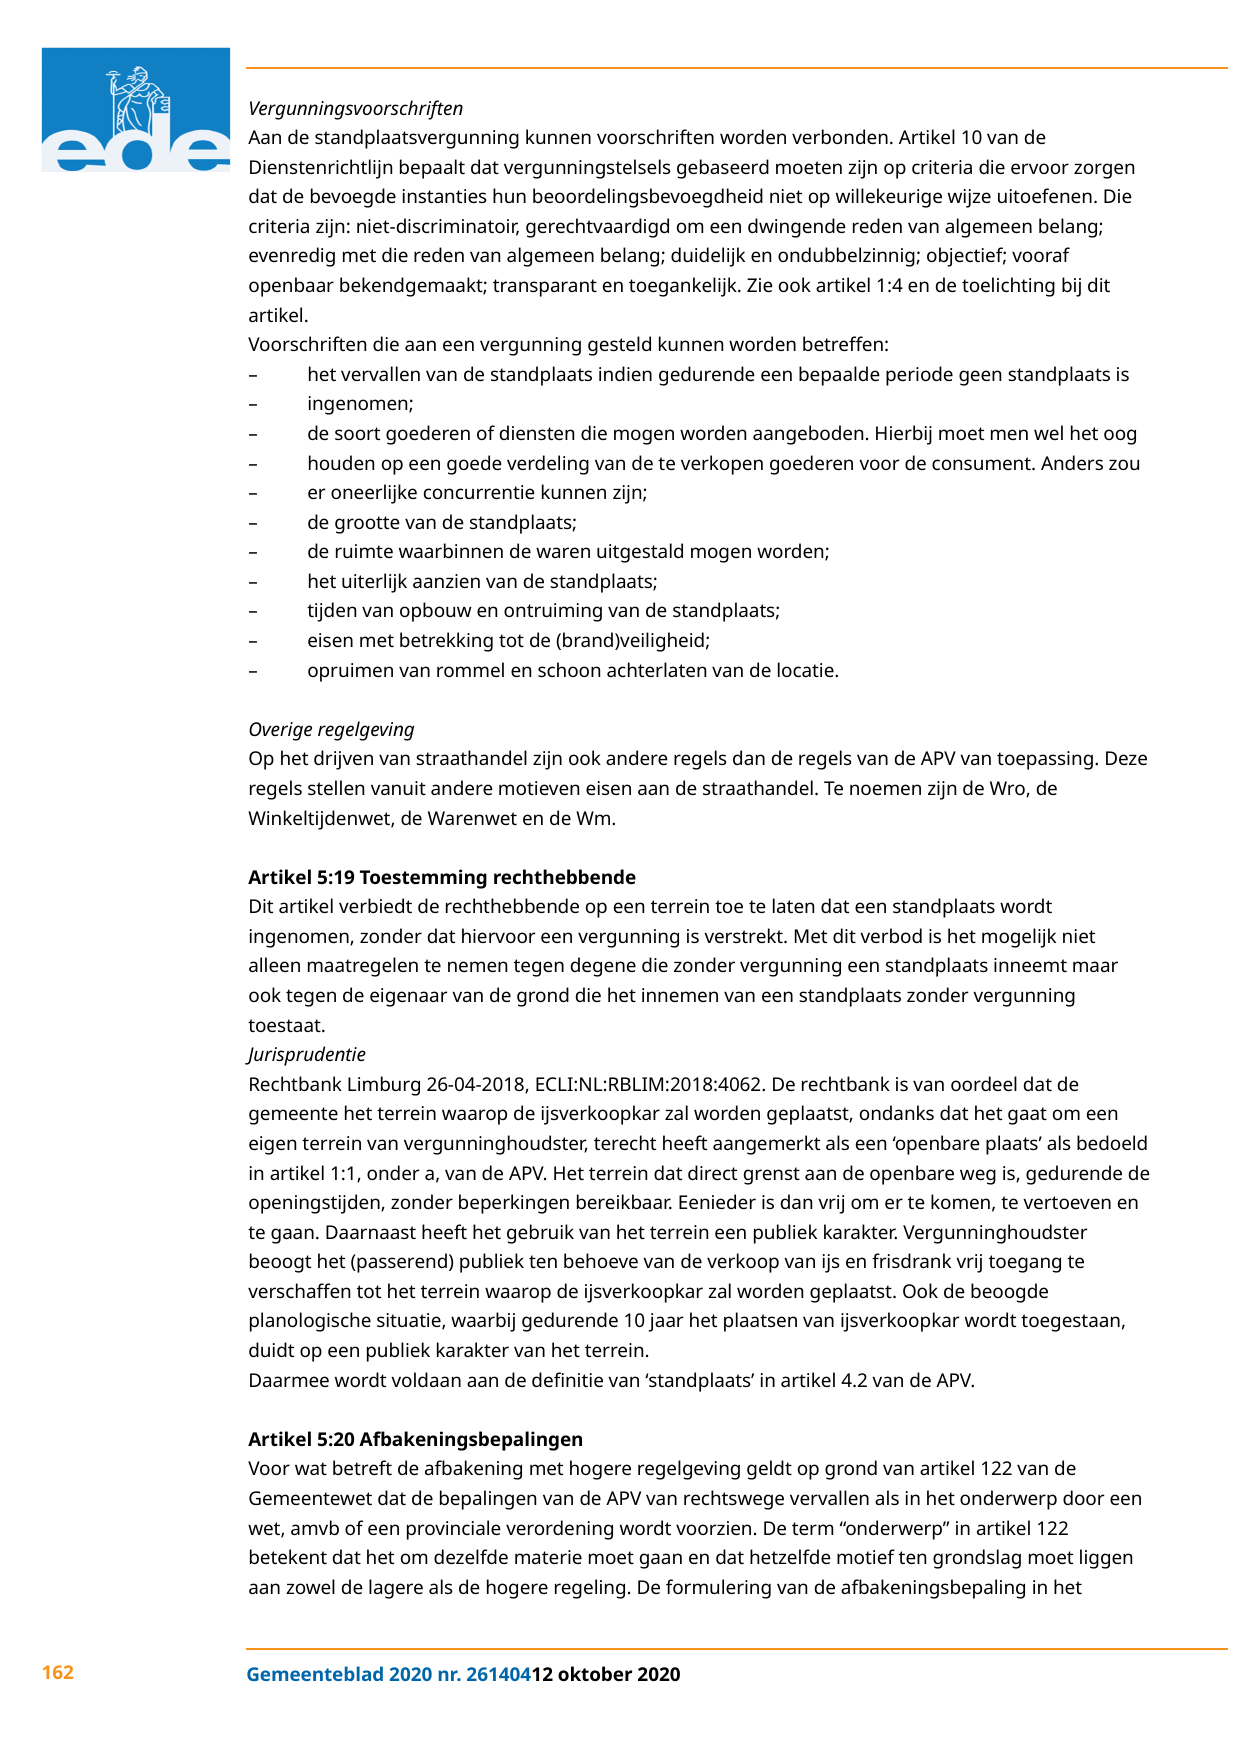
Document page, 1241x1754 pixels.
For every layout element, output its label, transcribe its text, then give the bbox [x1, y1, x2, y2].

text Voor wat betreft de afbakening met hogere regelgeving geldt op grond van artikel 122 van de Gemeentewet dat de bepalingen van de APV van rechtswege vervallen als in het onderwerp door een wet, amvb of een provinciale verordening wordt voorzien. De term “onderwerp” in artikel 122 betekent dat het om dezelfde materie moet gaan en dat hetzelfde motief ten grondslag moet liggen aan zowel de lagere als de hogere regeling. De formulering van de afbakeningsbepaling in het [248, 1456, 1152, 1600]
text Jurisprudentie [248, 1041, 1152, 1067]
list tijden van opbouw en ontruiming van de standplaats; [248, 598, 1152, 623]
text Artikel 5:20 Afbakeningsbepalingen [248, 1426, 1152, 1452]
list het vervallen van de standplaats indien gedurende een bepaalde periode geen standplaats is [248, 361, 1152, 387]
list houden op een goede verdeling van de te verkopen goederen voor de consument. Anders zou [248, 450, 1152, 476]
list de grootte van de standplaats; [248, 509, 1152, 535]
text Op het drijven van straathandel zijn ook andere regels dan de regels van de APV van toepassing. Deze regels stellen vanuit andere motieven eisen aan de straathandel. Te noemen zijn de Wro, de Winkeltijdenwet, de Warenwet en de Wm. [248, 746, 1152, 831]
list opruimen van rommel en schoon achterlaten van de locatie. [248, 657, 1152, 683]
picture [41, 47, 231, 172]
list er oneerlijke concurrentie kunnen zijn; [248, 479, 1152, 505]
list eisen met betrekking tot de (brand)veiligheid; [248, 627, 1152, 653]
list de soort goederen of diensten die mogen worden aangeboden. Hierbij moet men wel het oog [248, 420, 1152, 446]
list ingenomen; [248, 391, 1152, 416]
text Aan de standplaatsvergunning kunnen voorschriften worden verbonden. Artikel 10 van de Dienstenrichtlijn bepaalt dat vergunningstelsels gebaseerd moeten zijn op criteria die ervoor zorgen dat de bevoegde instanties hun beoordelingsbevoegdheid niet op willekeurige wijze uitoefenen. Die criteria zijn: niet-discriminatoir, gerechtvaardigd om een dwingende reden van algemeen belang; evenredig met die reden van algemeen belang; duidelijk en ondubbelzinnig; objectief; vooraf openbaar bekendgemaakt; transparant en toegankelijk. Zie ook artikel 1:4 en de toelichting bij dit artikel. [248, 124, 1152, 328]
list de ruimte waarbinnen de waren uitgestald mogen worden; [248, 538, 1152, 564]
text Rechtbank Limburg 26-04-2018, ECLI:NL:RBLIM:2018:4062. De rechtbank is van oordeel dat de gemeente het terrein waarop de ijsverkoopkar zal worden geplaatst, ondanks dat het gaat om een eigen terrein van vergunninghoudster, terecht heeft aangemerkt als een ‘openbare plaats’ als bedoeld in artikel 1:1, onder a, van de APV. Het terrein dat direct grenst aan de openbare weg is, gedurende de openingstijden, zonder beperkingen bereikbaar. Eenieder is dan vrij om er te komen, te vertoeven en te gaan. Daarnaast heeft het gebruik van het terrein een publiek karakter. Vergunninghoudster beoogt het (passerend) publiek ten behoeve van de verkoop van ijs en frisdrank vrij toegang te verschaffen tot het terrein waarop de ijsverkoopkar zal worden geplaatst. Ook de beoogde planologische situatie, waarbij gedurende 10 jaar het plaatsen van ijsverkoopkar wordt toegestaan, duidt op een publiek karakter van het terrein. [248, 1071, 1152, 1363]
text Voorschriften die aan een vergunning gesteld kunnen worden betreffen: [248, 331, 1152, 357]
text Dit artikel verbiedt de rechthebbende op een terrein toe te laten dat een standplaats wordt ingenomen, zonder dat hiervoor een vergunning is verstrekt. Met dit verbod is het mogelijk niet alleen maatregelen te nemen tegen degene die zonder vergunning een standplaats inneemt maar ook tegen de eigenaar van de grond die het innemen van een standplaats zonder vergunning toestaat. [248, 893, 1152, 1038]
text Vergunningsvoorschriften [248, 95, 1152, 121]
text Daarmee wordt voldaan aan de definitie van ‘standplaats’ in artikel 4.2 van de APV. [248, 1367, 1152, 1393]
text Overige regelgeving [248, 716, 1152, 742]
list het uiterlijk aanzien van de standplaats; [248, 568, 1152, 594]
text Artikel 5:19 Toestemming rechthebbende [248, 864, 1152, 890]
